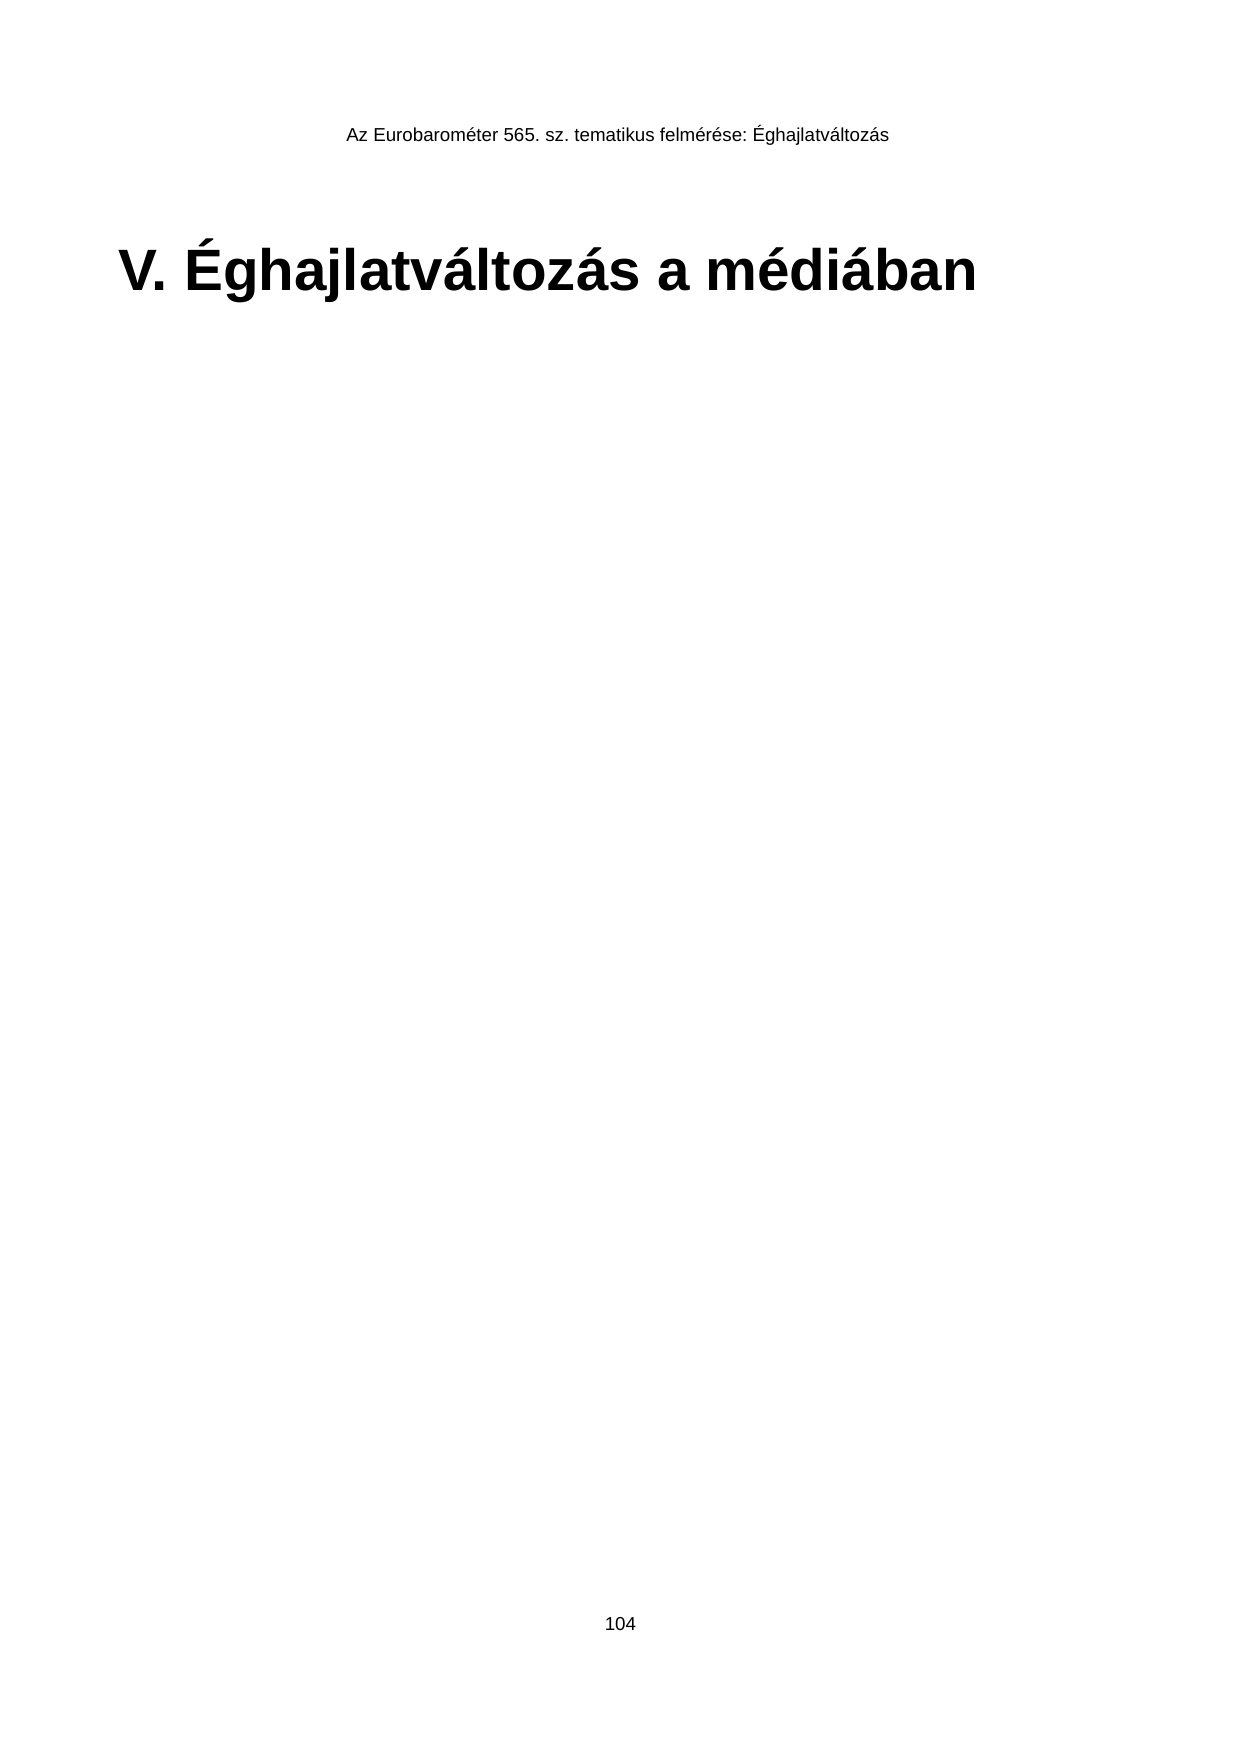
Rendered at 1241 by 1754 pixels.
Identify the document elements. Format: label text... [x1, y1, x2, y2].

subtitle V. Éghajlatváltozás a médiában [118, 236, 1122, 303]
